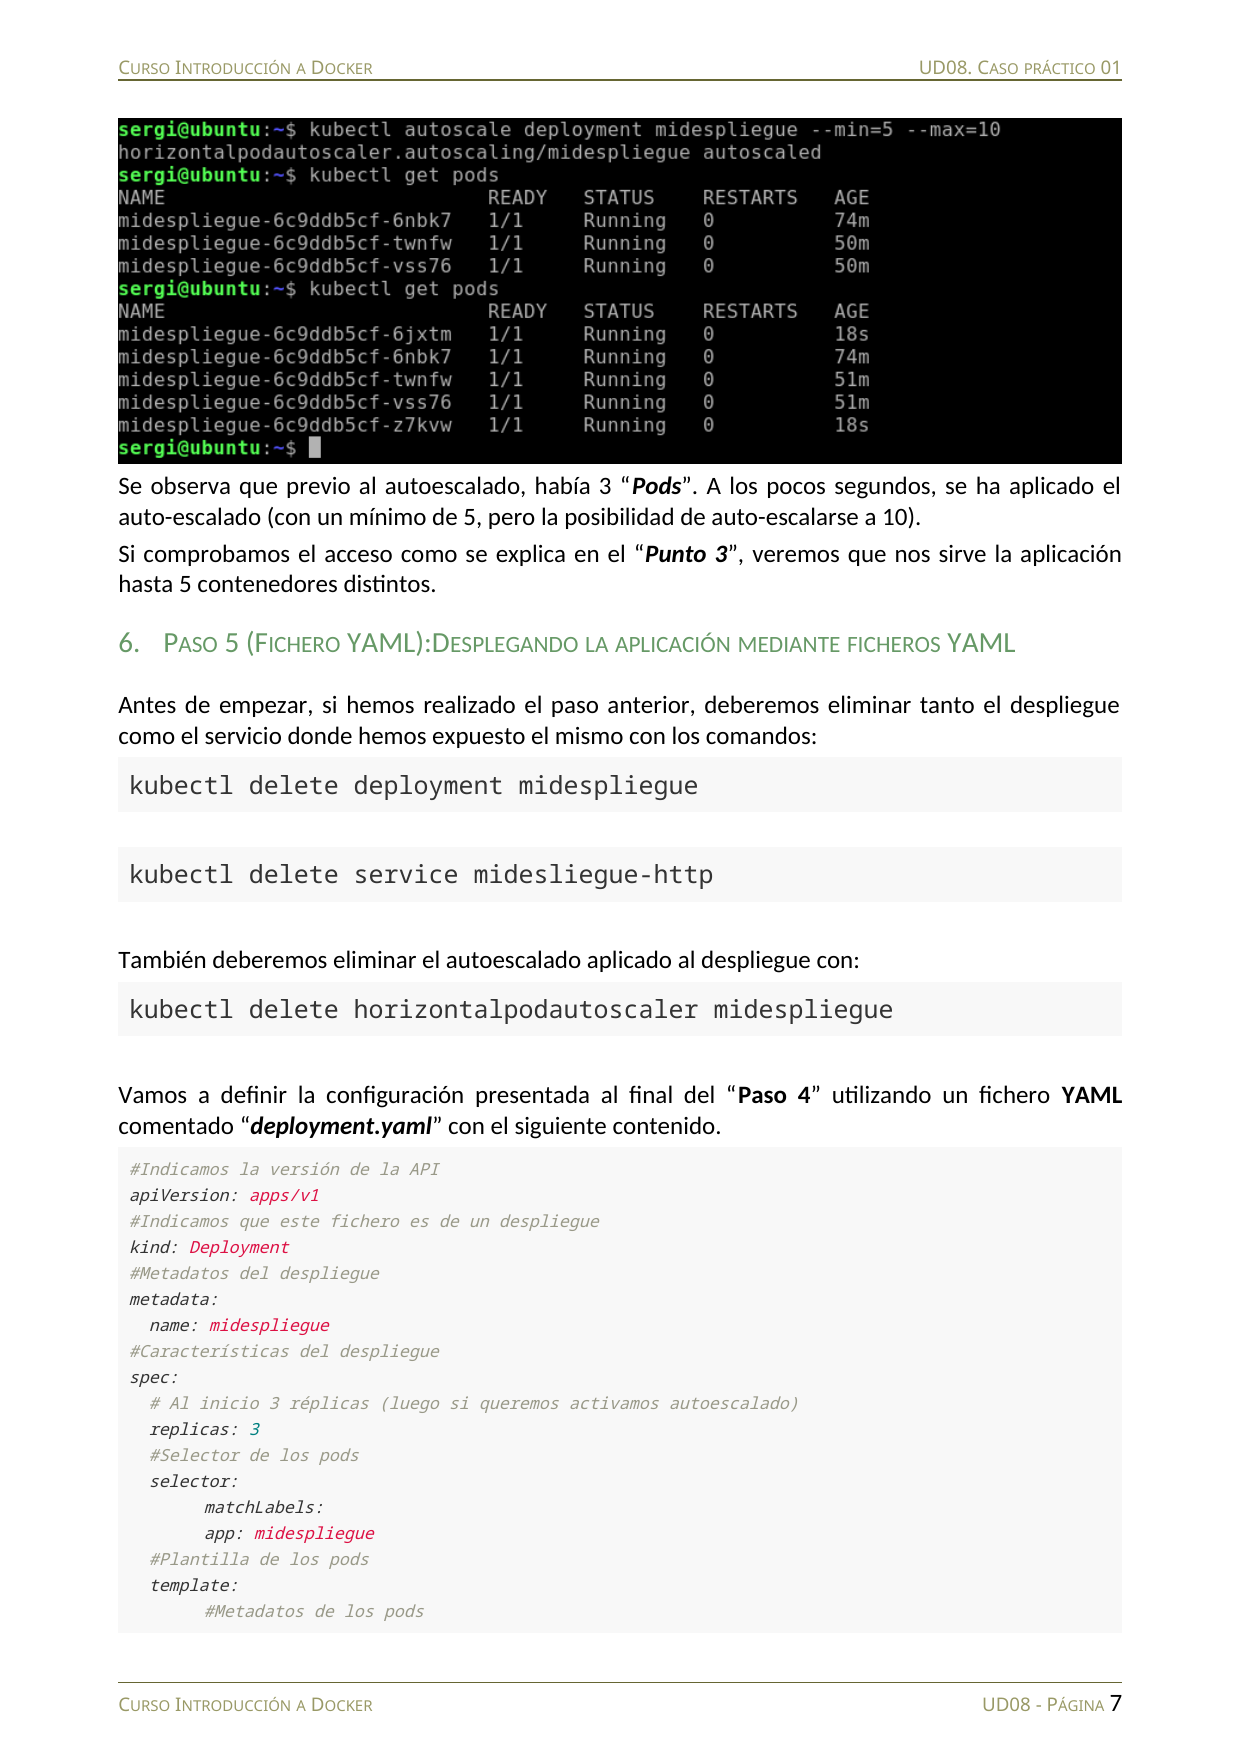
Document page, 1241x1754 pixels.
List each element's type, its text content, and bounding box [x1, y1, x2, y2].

table_header kubectl delete service midesliegue-http [118, 847, 1122, 902]
table_header #Indicamos la versión de la API apiVersion: apps/v1 #Indicamos que este fichero es de un despliegue kind: Deployment #Metadatos del despliegue metadata: name: midespliegue #Características del despliegue spec: # Al inicio 3 réplicas (luego si queremos activamos autoescalado) replicas: 3 #Selector de los pods selector: matchLabels: app: midespliegue #Plantilla de los pods template: #Metadatos de los pods [118, 1147, 1122, 1633]
text También deberemos eliminar el autoescalado aplicado al despliegue con: [118, 944, 1122, 975]
table_header kubectl delete horizontalpodautoscaler midespliegue [118, 982, 1122, 1036]
subtitle Paso 5 (Fichero YAML):Desplegando la aplicación mediante ficheros YAML [118, 624, 1122, 659]
text Se observa que previo al autoescalado, había 3 “Pods”. A los pocos segundos, se ha aplicado el auto-escalado (con un mínimo de 5, pero la posibilidad de auto-escalarse a 10). [118, 470, 1122, 531]
picture [118, 118, 1122, 464]
text Vamos a definir la configuración presentada al final del “Paso 4” utilizando un fichero YAML comentado “deployment.yaml” con el siguiente contenido. [118, 1079, 1122, 1140]
table_header kubectl delete deployment midespliegue [118, 757, 1122, 812]
text Antes de empezar, si hemos realizado el paso anterior, deberemos eliminar tanto el despliegue como el servicio donde hemos expuesto el mismo con los comandos: [118, 689, 1122, 750]
text Si comprobamos el acceso como se explica en el “Punto 3”, veremos que nos sirve la aplicación hasta 5 contenedores distintos. [118, 538, 1122, 599]
